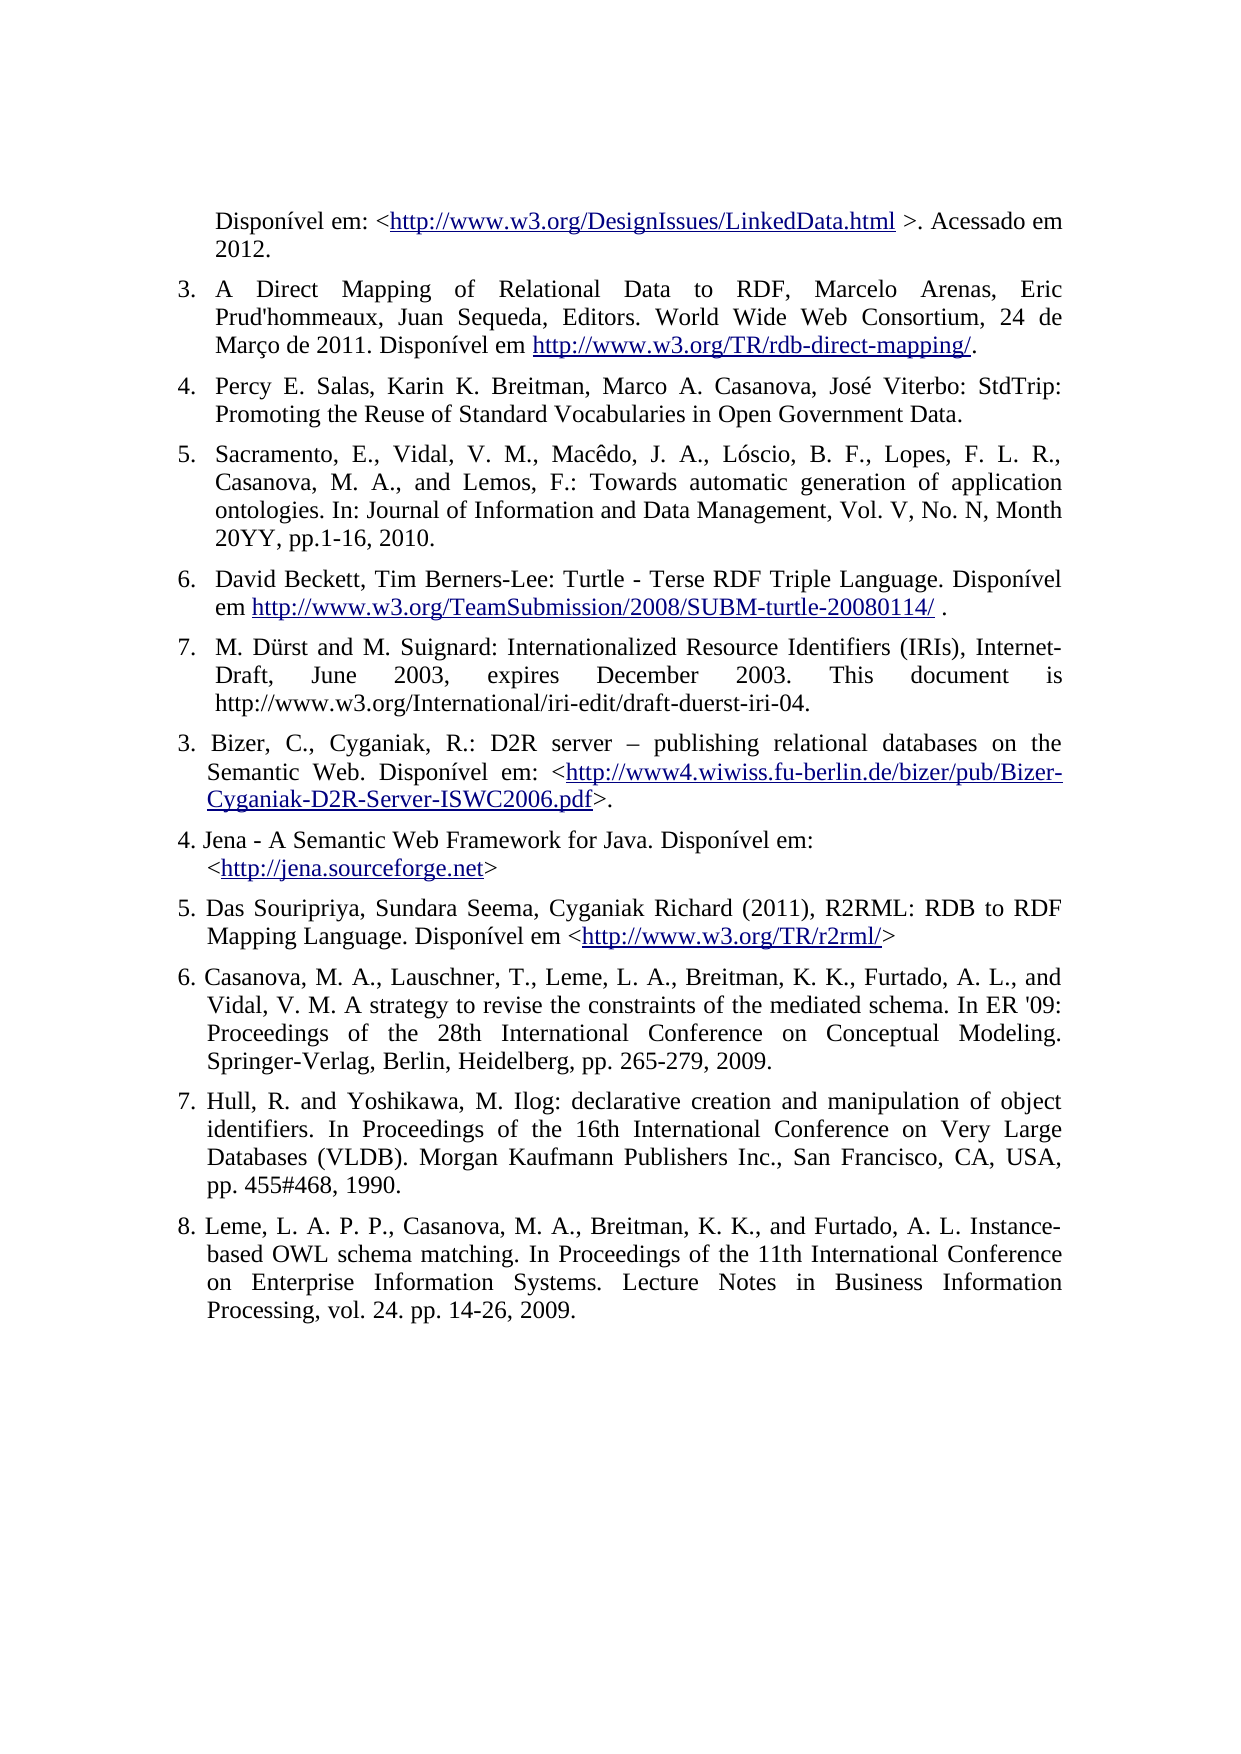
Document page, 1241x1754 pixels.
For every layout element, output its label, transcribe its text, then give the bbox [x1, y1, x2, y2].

list A Direct Mapping of Relational Data to RDF, Marcelo Arenas, Eric Prud'hommeaux, Juan Sequeda, Editors. World Wide Web Consortium, 24 de Março de 2011. Disponível em http://www.w3.org/TR/rdb-direct-mapping/. [177, 275, 1063, 359]
list M. Dürst and M. Suignard: Internationalized Resource Identifiers (IRIs), Internet-Draft, June 2003, expires December 2003. This document is http://www.w3.org/International/iri-edit/draft-duerst-iri-04. [177, 633, 1063, 717]
list Percy E. Salas, Karin K. Breitman, Marco A. Casanova, José Viterbo: StdTrip: Promoting the Reuse of Standard Vocabularies in Open Government Data. [177, 372, 1063, 428]
text 3. Bizer, C., Cyganiak, R.: D2R server – publishing relational databases on the Semantic Web. Disponível em: <http://www4.wiwiss.fu-berlin.de/bizer/pub/Bizer-Cyganiak-D2R-Server-ISWC2006.pdf>. [177, 729, 1063, 813]
text 8. Leme, L. A. P. P., Casanova, M. A., Breitman, K. K., and Furtado, A. L. Instance-based OWL schema matching. In Proceedings of the 11th International Conference on Enterprise Information Systems. Lecture Notes in Business Information Processing, vol. 24. pp. 14-26, 2009. [177, 1212, 1063, 1324]
text 4. Jena - A Semantic Web Framework for Java. Disponível em: <http://jena.sourceforge.net> [177, 826, 1063, 882]
text 5. Das Souripriya, Sundara Seema, Cyganiak Richard (2011), R2RML: RDB to RDF Mapping Language. Disponível em <http://www.w3.org/TR/r2rml/> [177, 894, 1063, 950]
list Sacramento, E., Vidal, V. M., Macêdo, J. A., Lóscio, B. F., Lopes, F. L. R., Casanova, M. A., and Lemos, F.: Towards automatic generation of application ontologies. In: Journal of Information and Data Management, Vol. V, No. N, Month 20YY, pp.1-16, 2010. [177, 440, 1063, 552]
text 7. Hull, R. and Yoshikawa, M. Ilog: declarative creation and manipulation of object identifiers. In Proceedings of the 16th International Conference on Very Large Databases (VLDB). Morgan Kaufmann Publishers Inc., San Francisco, CA, USA, pp. 455#468, 1990. [177, 1087, 1063, 1199]
list David Beckett, Tim Berners-Lee: Turtle - Terse RDF Triple Language. Disponível em http://www.w3.org/TeamSubmission/2008/SUBM-turtle-20080114/ . [177, 564, 1063, 621]
text 6. Casanova, M. A., Lauschner, T., Leme, L. A., Breitman, K. K., Furtado, A. L., and Vidal, V. M. A strategy to revise the constraints of the mediated schema. In ER '09: Proceedings of the 28th International Conference on Conceptual Modeling. Springer-Verlag, Berlin, Heidelberg, pp. 265-279, 2009. [177, 963, 1063, 1075]
list Disponível em: <http://www.w3.org/DesignIssues/LinkedData.html >. Acessado em 2012. [177, 207, 1063, 263]
